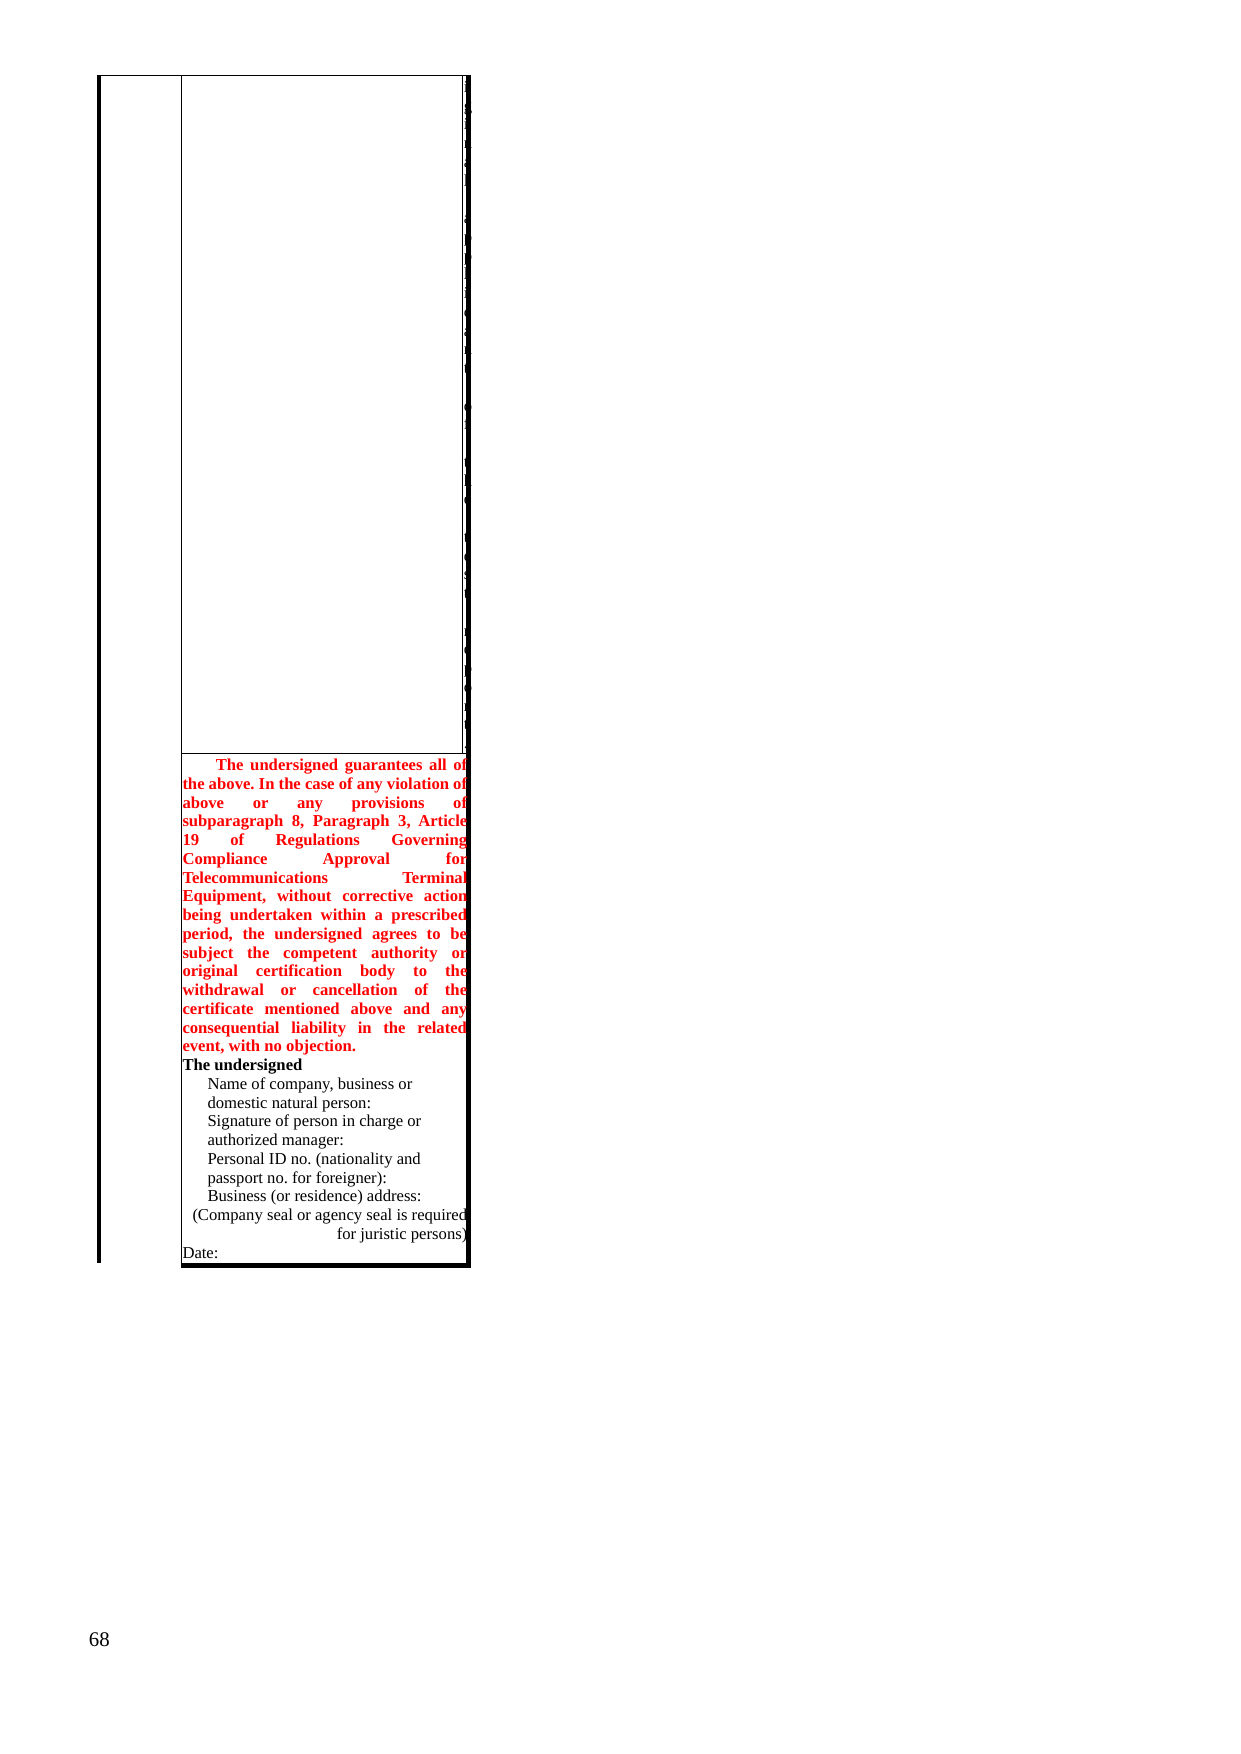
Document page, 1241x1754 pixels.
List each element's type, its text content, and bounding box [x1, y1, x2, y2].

table_cell [101, 76, 181, 1263]
table_cell The undersigned guarantees all of the above. In the case of any violation of above or any provisions of subparagraph 8, Paragraph 3, Article 19 of Regulations Governing Compliance Approval for Telecommunications Terminal Equipment, without corrective action being undertaken within a prescribed period, the undersigned agrees to be subject the competent authority or original certification body to the withdrawal or cancellation of the certificate mentioned above and any consequential liability in the related event, with no objection. The undersigned Name of company, business or domestic natural person: Signature of person in charge or authorized manager: Personal ID no. (nationality and passport no. for foreigner): Business (or residence) address: (Company seal or agency seal is required for juristic persons) Date: [182, 754, 466, 1263]
table_cell [182, 76, 462, 753]
